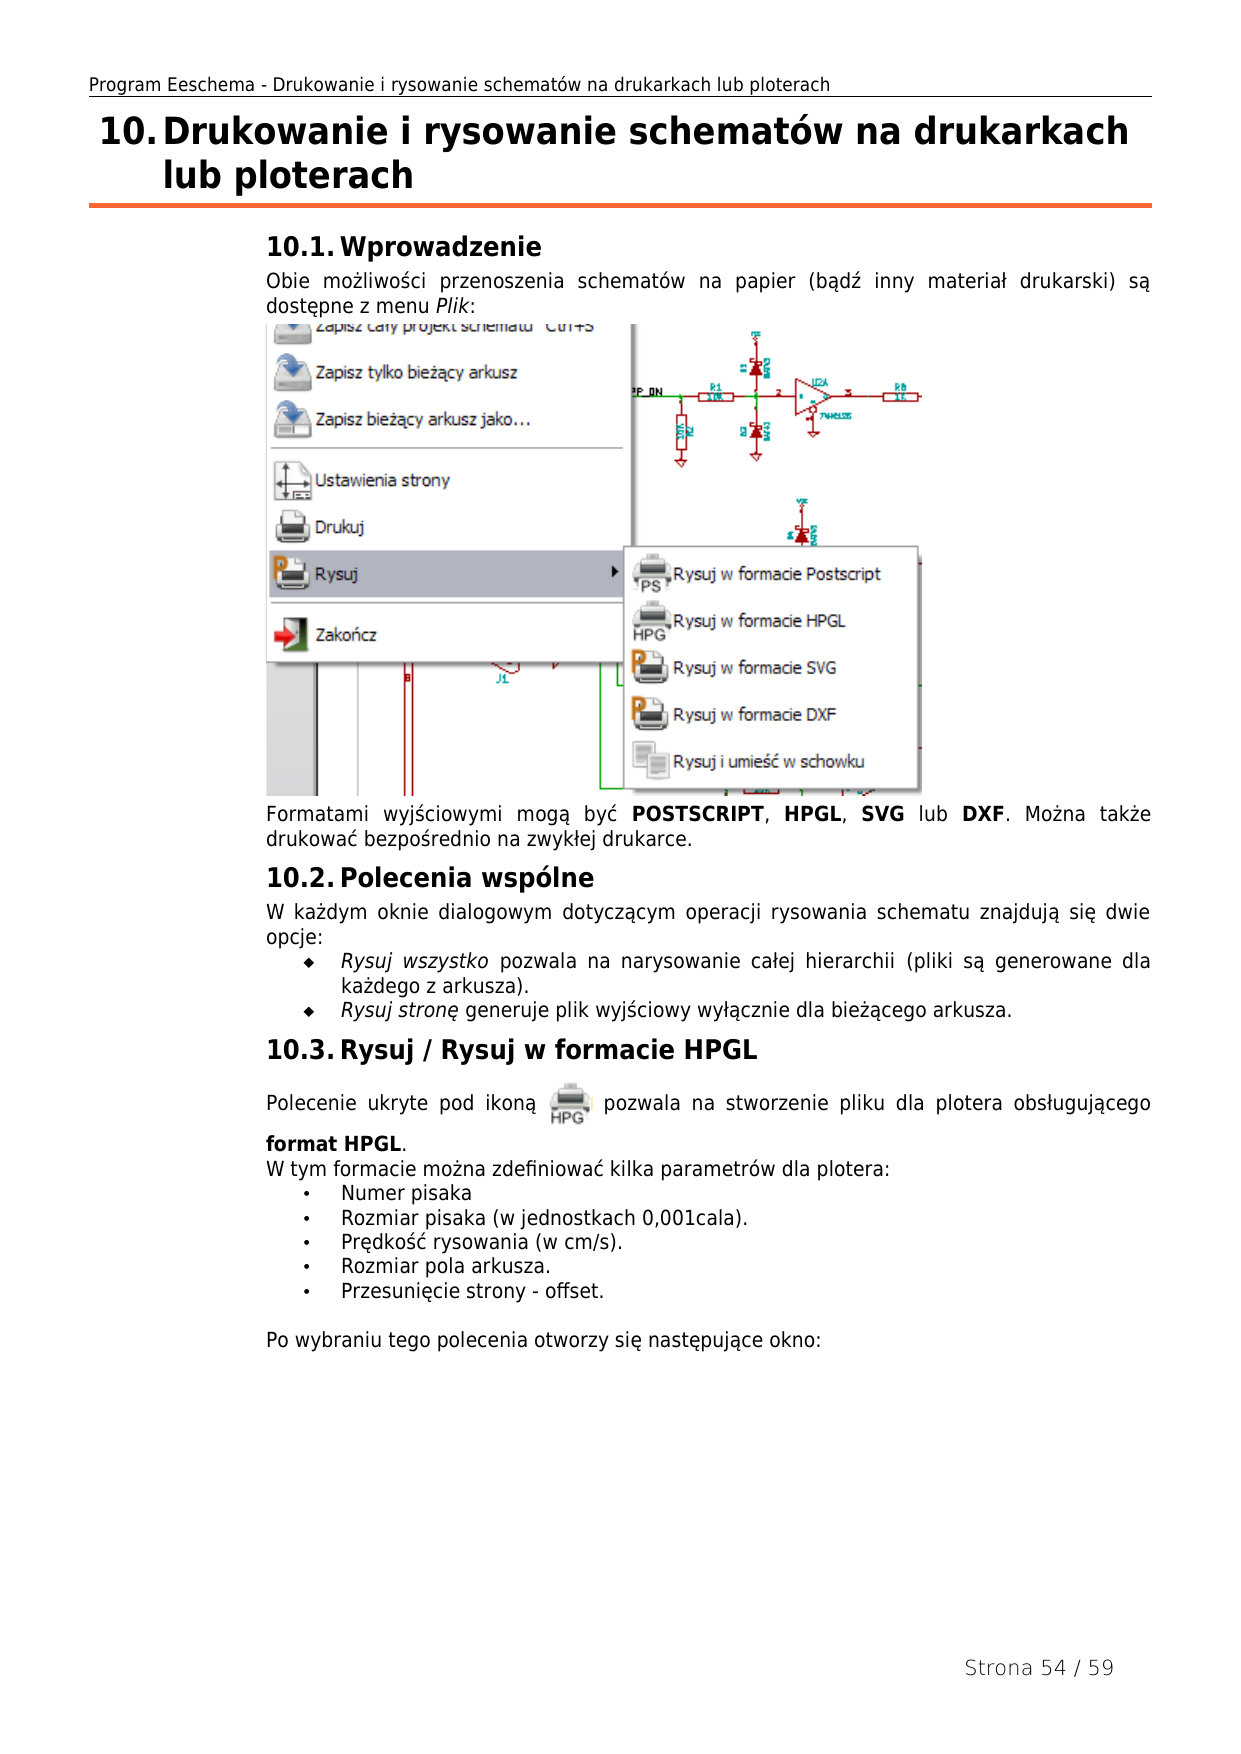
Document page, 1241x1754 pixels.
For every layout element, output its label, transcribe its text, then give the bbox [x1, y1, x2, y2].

subtitle Rysuj / Rysuj w formacie HPGL [266, 1034, 1152, 1066]
subtitle Polecenia wspólne [266, 863, 1152, 894]
picture [547, 1077, 593, 1126]
picture [265, 324, 922, 796]
text Formatami wyjściowymi mogą być POSTSCRIPT, HPGL, SVG lub DXF. Można także drukować bezpośrednio na zwykłej drukarce. [266, 802, 1152, 851]
text Obie możliwości przenoszenia schematów na papier (bądź inny materiał drukarski) są dostępne z menu Plik: [266, 269, 1152, 318]
text Po wybraniu tego polecenia otworzy się następujące okno: [266, 1328, 1152, 1352]
list Rozmiar pola arkusza. [303, 1254, 1152, 1279]
list Numer pisaka [303, 1181, 1152, 1205]
list Rysuj wszystko pozwala na narysowanie całej hierarchii (pliki są generowane dla każdego z arkusza). [303, 949, 1152, 998]
text W każdym oknie dialogowym dotyczącym operacji rysowania schematu znajdują się dwie opcje: [266, 900, 1152, 949]
list Prędkość rysowania (w cm/s). [303, 1230, 1152, 1254]
list Rysuj stronę generuje plik wyjściowy wyłącznie dla bieżącego arkusza. [303, 998, 1152, 1022]
list Przesunięcie strony - offset. [303, 1279, 1152, 1303]
subtitle Wprowadzenie [266, 232, 1152, 263]
list Rozmiar pisaka (w jednostkach 0,001cala). [303, 1205, 1152, 1230]
text Polecenie ukryte pod ikoną pozwala na stworzenie pliku dla plotera obsługującego format HPGL. [266, 1072, 1152, 1156]
subtitle Drukowanie i rysowanie schematów na drukarkach lub ploterach [88, 103, 1152, 208]
text W tym formacie można zdefiniować kilka parametrów dla plotera: [266, 1156, 1152, 1181]
